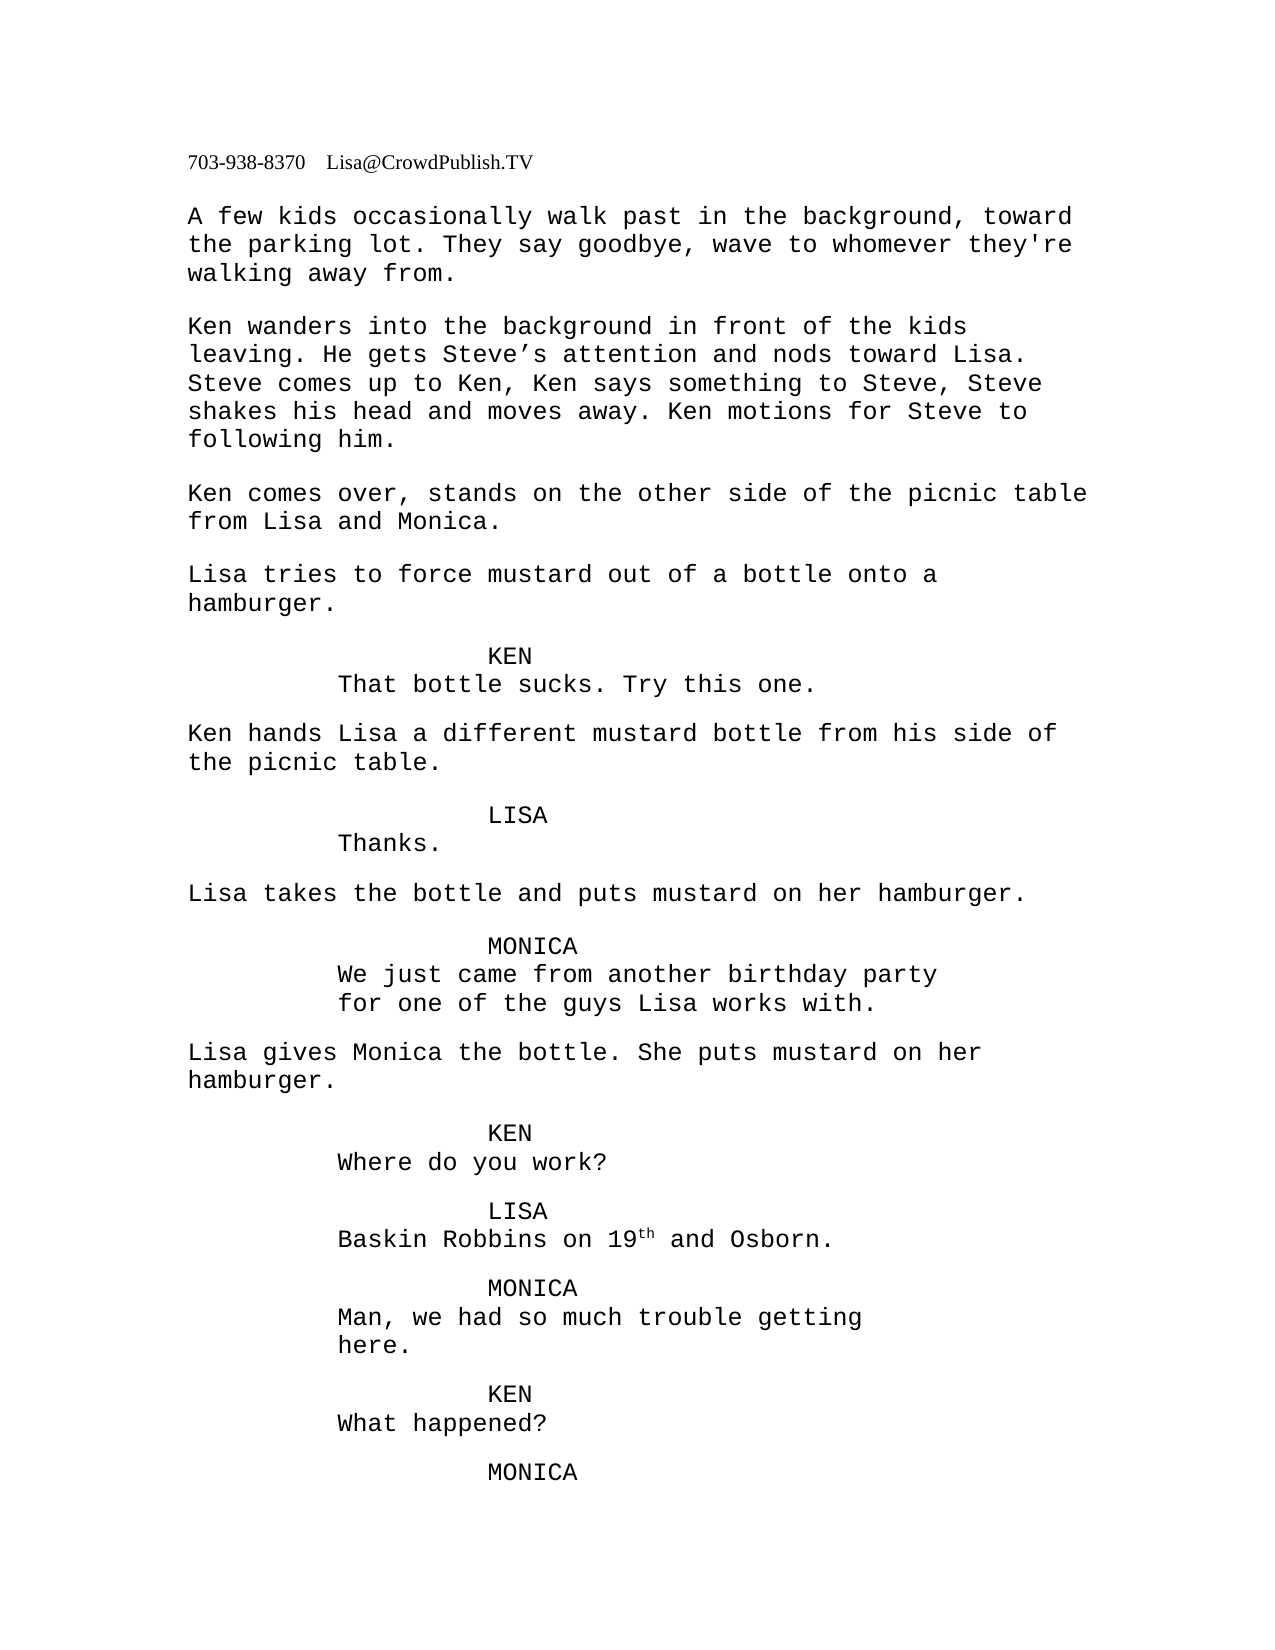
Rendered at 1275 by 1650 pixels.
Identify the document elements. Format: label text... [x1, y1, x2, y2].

text MONICA [187, 1459, 1087, 1488]
text Lisa takes the bottle and puts mustard on her hamburger. [187, 880, 1087, 908]
text Where do you work? [337, 1149, 937, 1178]
text Ken comes over, stands on the other side of the picnic table from Lisa and Monica. [187, 480, 1087, 537]
text Lisa gives Monica the bottle. She puts mustard on her hamburger. [187, 1039, 1087, 1096]
text KEN [187, 1382, 1087, 1410]
text Baskin Robbins on 19th and Osborn. [337, 1227, 937, 1255]
text KEN [187, 1121, 1087, 1149]
text A few kids occasionally walk past in the background, toward the parking lot. They say goodbye, wave to whomever they're walking away from. [187, 203, 1087, 288]
text We just came from another birthday party for one of the guys Lisa works with. [337, 962, 937, 1018]
text Man, we had so much trouble getting here. [337, 1304, 937, 1361]
text Thanks. [337, 831, 937, 859]
text KEN [187, 643, 1087, 672]
text Ken hands Lisa a different mustard bottle from his side of the picnic table. [187, 721, 1087, 778]
text Ken wanders into the background in front of the kids leaving. He gets Steve’s attention and nods toward Lisa. Steve comes up to Ken, Ken says something to Steve, Steve shakes his head and moves away. Ken motions for Steve to following him. [187, 313, 1087, 455]
text MONICA [187, 933, 1087, 962]
text What happened? [337, 1410, 937, 1438]
text Lisa tries to force mustard out of a bottle onto a hamburger. [187, 562, 1087, 618]
text LISA [187, 803, 1087, 831]
text That bottle sucks. Try this one. [337, 672, 937, 700]
text LISA [187, 1198, 1087, 1227]
text MONICA [187, 1276, 1087, 1304]
